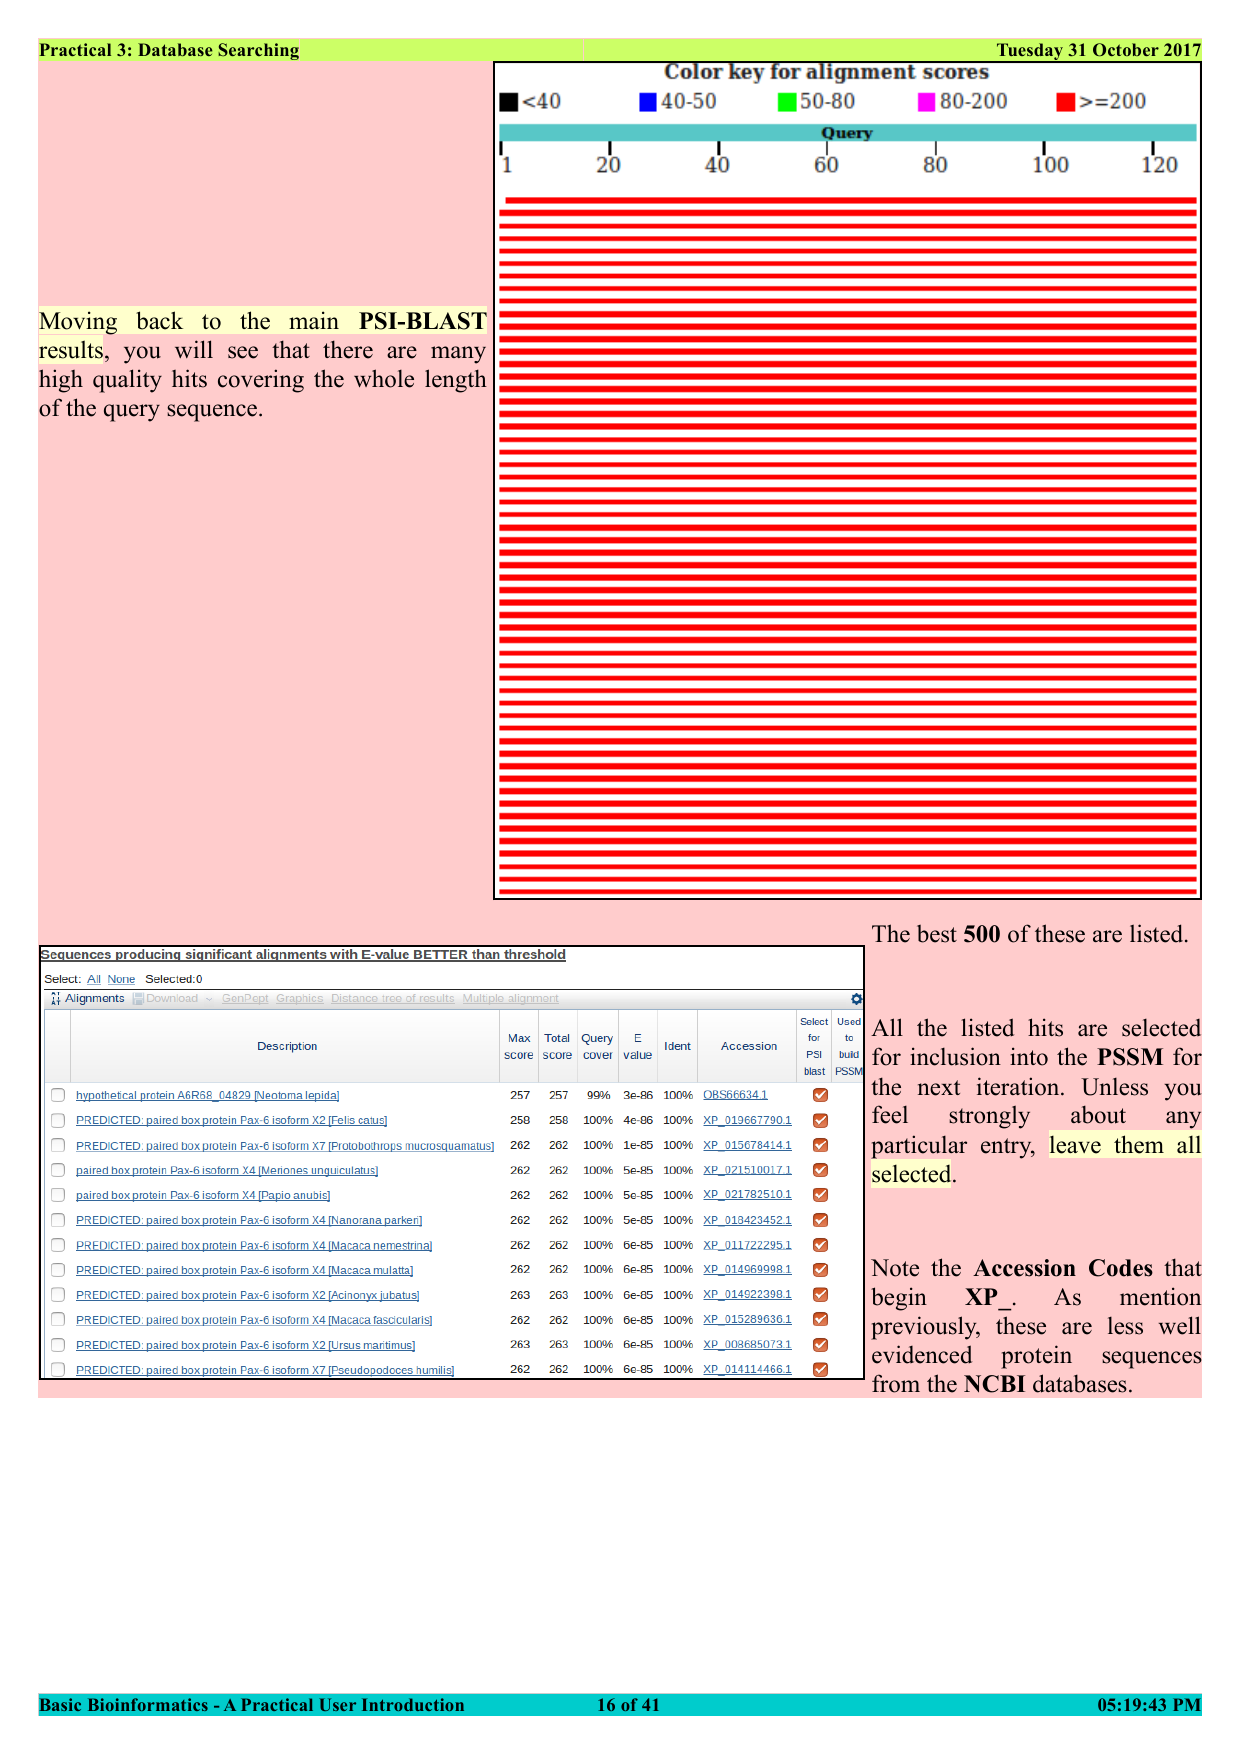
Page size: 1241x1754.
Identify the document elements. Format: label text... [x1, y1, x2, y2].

text Moving back to the main PSI-BLAST results, you will see that there are many high quality hits covering the whole length of the query sequence. [38, 306, 493, 422]
text The best 500 of these are listed. [38, 919, 1202, 948]
text All the listed hits are selected for inclusion into the PSSM for the next iteration. Unless you feel strongly about any particular entry, leave them all selected. [865, 1013, 1202, 1188]
picture [495, 63, 1200, 898]
picture [41, 947, 863, 1378]
text Note the Accession Codes that begin XP_. As mention previously, these are less well evidenced protein sequences from the NCBI databases. [38, 1253, 1202, 1398]
